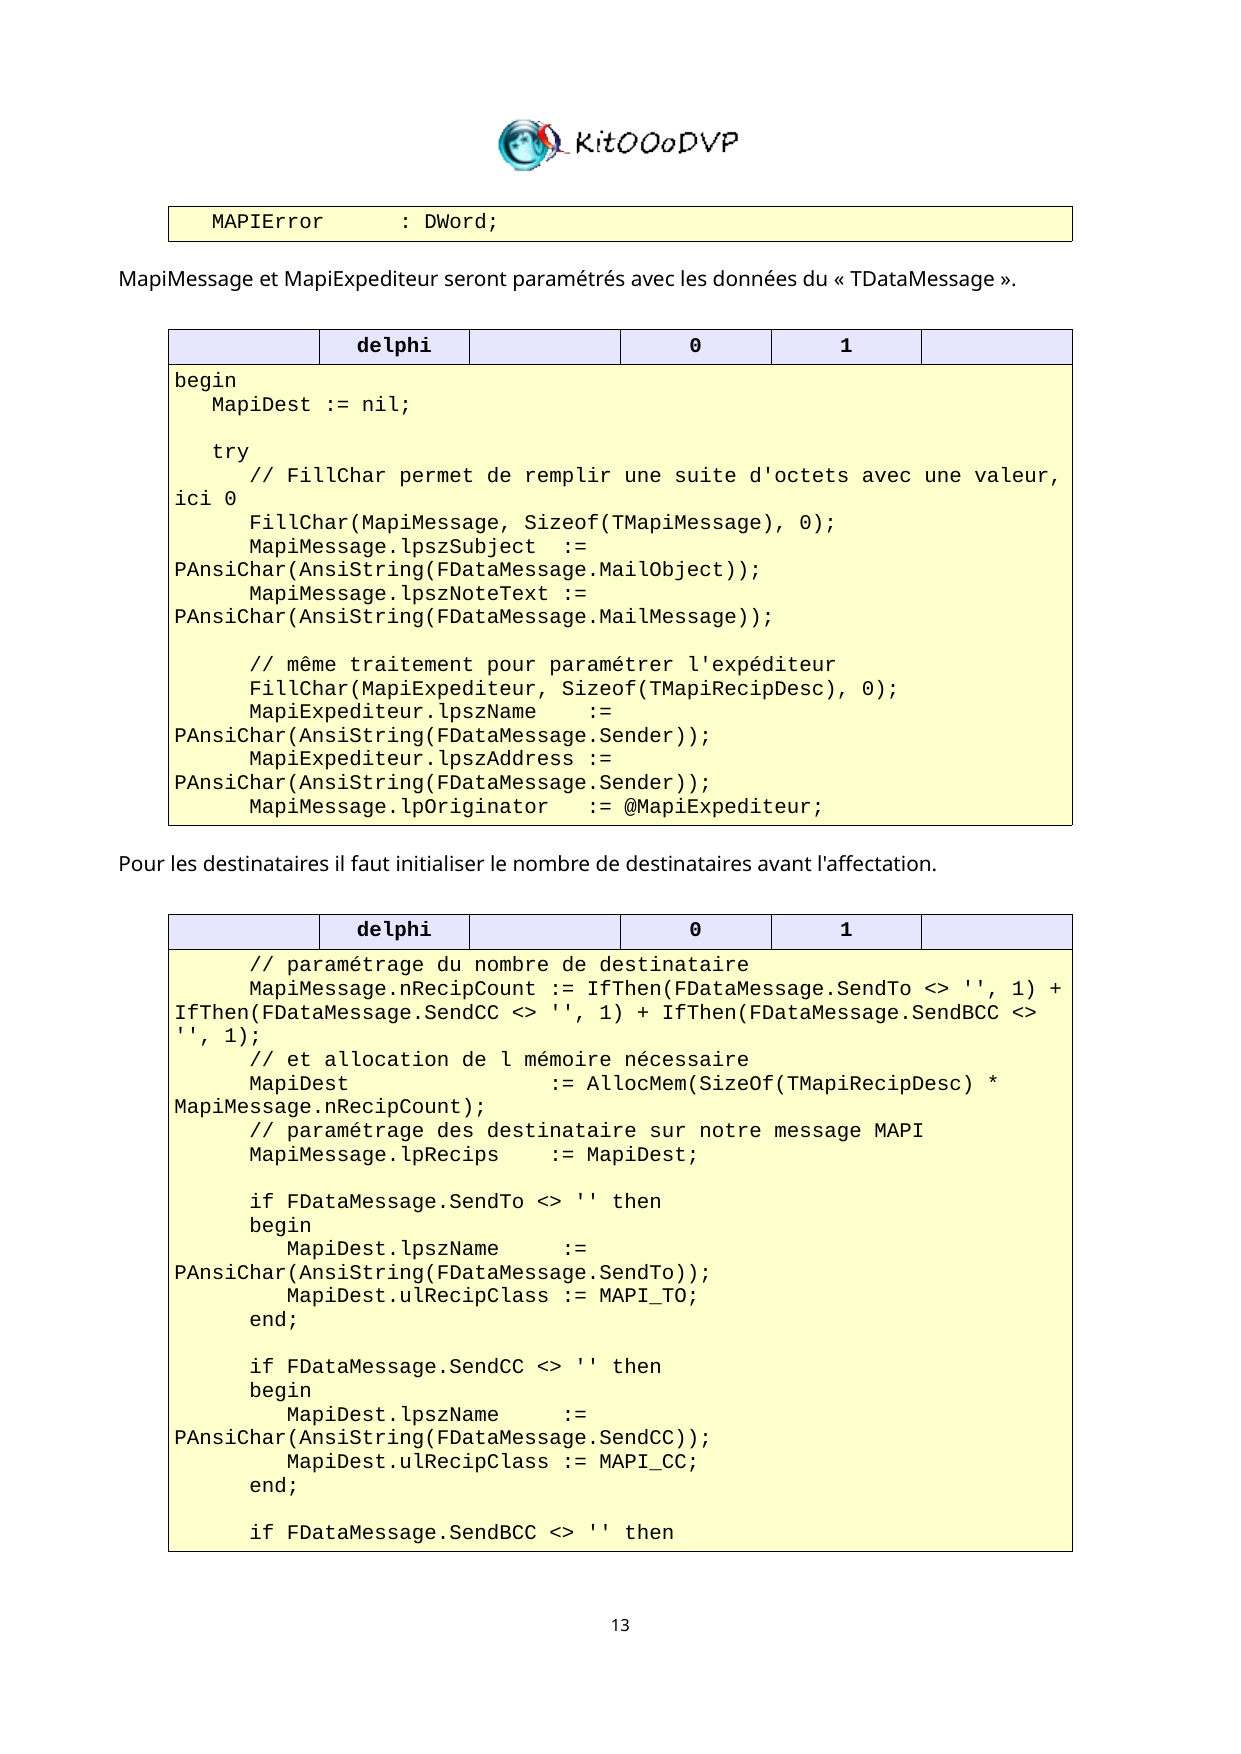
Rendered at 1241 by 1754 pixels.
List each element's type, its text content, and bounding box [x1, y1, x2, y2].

picture [497, 118, 743, 173]
table_header [470, 330, 620, 364]
table_header delphi [320, 915, 469, 949]
table_cell begin MapiDest := nil; try // FillChar permet de remplir une suite d'octets avec une valeur, ici 0 FillChar(MapiMessage, Sizeof(TMapiMessage), 0); MapiMessage.lpszSubject := PAnsiChar(AnsiString(FDataMessage.MailObject)); MapiMessage.lpszNoteText := PAnsiChar(AnsiString(FDataMessage.MailMessage)); // même traitement pour paramétrer l'expéditeur FillChar(MapiExpediteur, Sizeof(TMapiRecipDesc), 0); MapiExpediteur.lpszName := PAnsiChar(AnsiString(FDataMessage.Sender)); MapiExpediteur.lpszAddress := PAnsiChar(AnsiString(FDataMessage.Sender)); MapiMessage.lpOriginator := @MapiExpediteur; [169, 365, 1072, 825]
table_header [922, 915, 1072, 949]
table_header 1 [772, 915, 921, 949]
text Pour les destinataires il faut initialiser le nombre de destinataires avant l'affectation. [118, 849, 1122, 877]
table_header [169, 915, 319, 949]
table_header 0 [621, 915, 771, 949]
text MapiMessage et MapiExpediteur seront paramétrés avec les données du « TDataMessage ». [118, 264, 1122, 293]
table_cell // paramétrage du nombre de destinataire MapiMessage.nRecipCount := IfThen(FDataMessage.SendTo <> '', 1) + IfThen(FDataMessage.SendCC <> '', 1) + IfThen(FDataMessage.SendBCC <> '', 1); // et allocation de l mémoire nécessaire MapiDest := AllocMem(SizeOf(TMapiRecipDesc) * MapiMessage.nRecipCount); // paramétrage des destinataire sur notre message MAPI MapiMessage.lpRecips := MapiDest; if FDataMessage.SendTo <> '' then begin MapiDest.lpszName := PAnsiChar(AnsiString(FDataMessage.SendTo)); MapiDest.ulRecipClass := MAPI_TO; end; if FDataMessage.SendCC <> '' then begin MapiDest.lpszName := PAnsiChar(AnsiString(FDataMessage.SendCC)); MapiDest.ulRecipClass := MAPI_CC; end; if FDataMessage.SendBCC <> '' then [169, 950, 1072, 1551]
table_cell MAPIError : DWord; [169, 207, 1072, 241]
table_header delphi [320, 330, 469, 364]
table_header 0 [621, 330, 771, 364]
table_header [922, 330, 1072, 364]
table_header [169, 330, 319, 364]
table_header [470, 915, 620, 949]
table_header 1 [772, 330, 921, 364]
